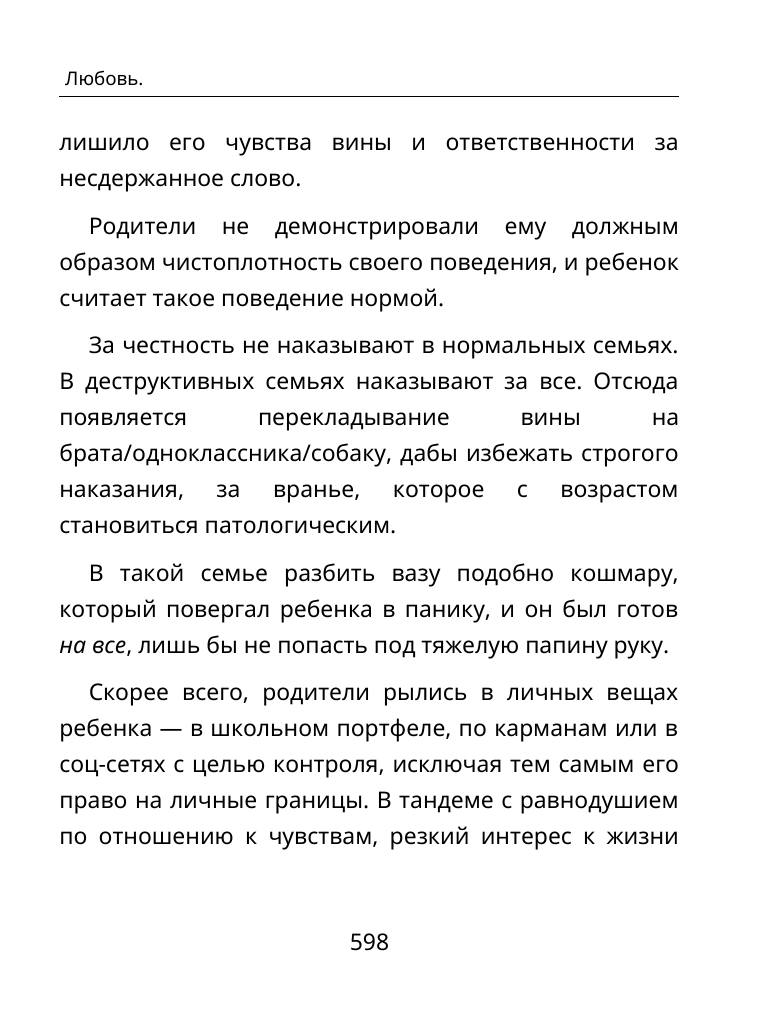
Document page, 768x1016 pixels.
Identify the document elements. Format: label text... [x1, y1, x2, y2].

text За честность не наказывают в нормальных семьях. В деструктивных семьях наказывают за все. Отсюда появляется перекладывание вины на брата/однокласс­ника/собаку, дабы избежать строгого наказания, за вранье, которое с возрастом становиться патологическим. [59, 329, 679, 540]
text В такой семье разбить вазу подобно кошмару, который повергал ребенка в панику, и он был готов на все, лишь бы не попасть под тяжелую папину руку. [59, 557, 679, 660]
text Родители не демонстрировали ему должным образом чистоплотность своего поведения, и ребенок считает такое поведение нормой. [59, 210, 679, 313]
text лишило его чувства вины и ответственности за несдержанное слово. [59, 126, 679, 193]
text Скорее всего, родители рылись в личных вещах ребенка — в школьном портфеле, по карманам или в соц-сетях с целью контроля, исключая тем самым его право на личные границы. В тандеме с равнодушием по отношению к чувствам, резкий интерес к жизни [59, 676, 679, 851]
